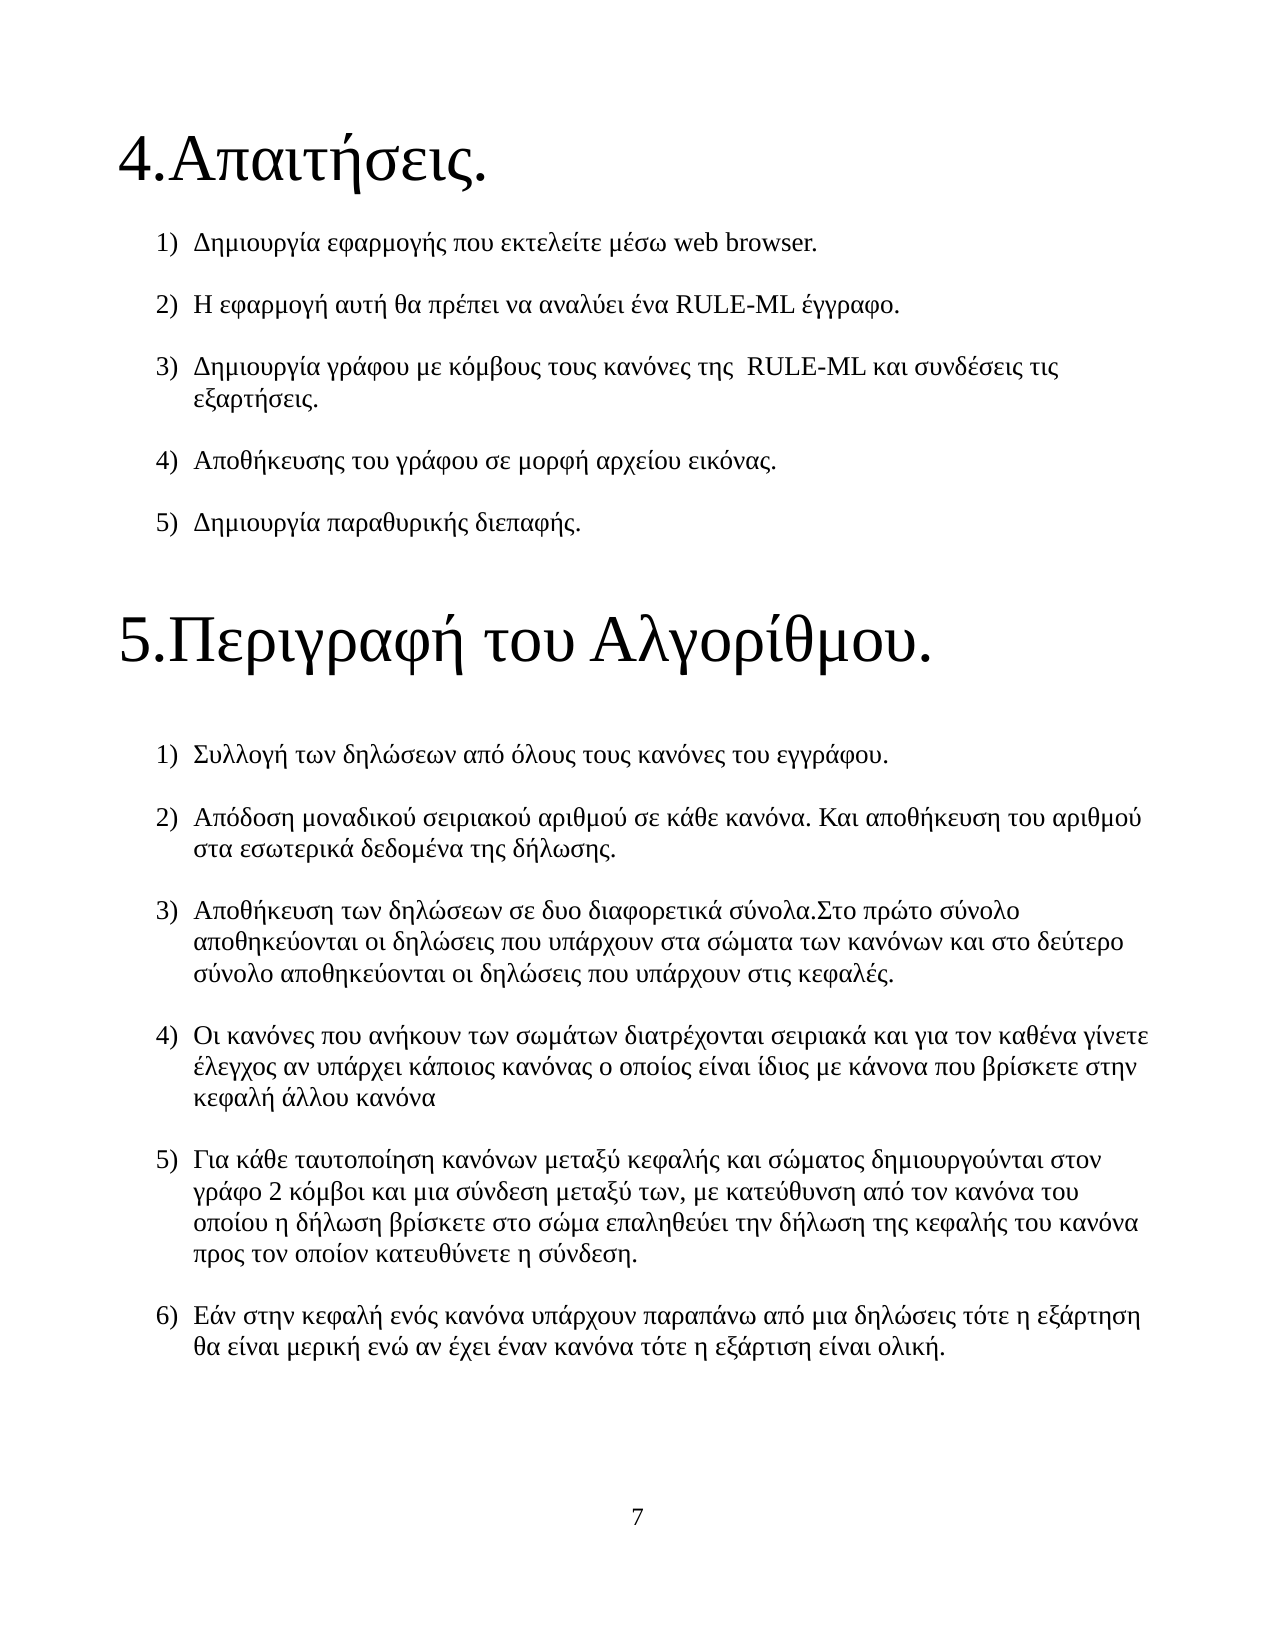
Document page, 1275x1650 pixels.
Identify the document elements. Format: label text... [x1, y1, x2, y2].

list Αποθήκευσης του γράφου σε μορφή αρχείου εικόνας. [156, 444, 1157, 475]
list Αποθήκευση των δηλώσεων σε δυο διαφορετικά σύνολα.Στο πρώτο σύνολο αποθηκεύονται οι δηλώσεις που υπάρχουν στα σώματα των κανόνων και στο δεύτερο σύνολο αποθηκεύονται οι δηλώσεις που υπάρχουν στις κεφαλές. [156, 894, 1157, 988]
list Δημιουργία γράφου με κόμβους τους κανόνες της RULE-ML και συνδέσεις τις εξαρτήσεις. [156, 351, 1157, 413]
list Η εφαρμογή αυτή θα πρέπει να αναλύει ένα RULE-ML έγγραφο. [156, 288, 1157, 319]
list Οι κανόνες που ανήκουν των σωμάτων διατρέχονται σειριακά και για τον καθένα γίνετε έλεγχος αν υπάρχει κάποιος κανόνας ο οποίος είναι ίδιος με κάνονα που βρίσκετε στην κεφαλή άλλου κανόνα [156, 1019, 1157, 1112]
list Απόδοση μοναδικού σειριακού αριθμού σε κάθε κανόνα. Και αποθήκευση του αριθμού στα εσωτερικά δεδομένα της δήλωσης. [156, 801, 1157, 863]
list Συλλογή των δηλώσεων από όλους τους κανόνες του εγγράφου. [156, 739, 1157, 770]
list Εάν στην κεφαλή ενός κανόνα υπάρχουν παραπάνω από μια δηλώσεις τότε η εξάρτηση θα είναι μερική ενώ αν έχει έναν κανόνα τότε η εξάρτιση είναι ολική. [156, 1299, 1157, 1362]
list Δημιουργία εφαρμογής που εκτελείτε μέσω web browser. [156, 226, 1157, 257]
text 4.Απαιτήσεις. [118, 118, 1157, 195]
list Για κάθε ταυτοποίηση κανόνων μεταξύ κεφαλής και σώματος δημιουργούνται στον γράφο 2 κόμβοι και μια σύνδεση μεταξύ των, με κατεύθυνση από τον κανόνα του οποίου η δήλωση βρίσκετε στο σώμα επαληθεύει την δήλωση της κεφαλής του κανόνα προς τον οποίον κατευθύνετε η σύνδεση. [156, 1143, 1157, 1268]
text 5.Περιγραφή του Αλγορίθμου. [118, 600, 1157, 676]
list Δημιουργία παραθυρικής διεπαφής. [156, 506, 1157, 537]
